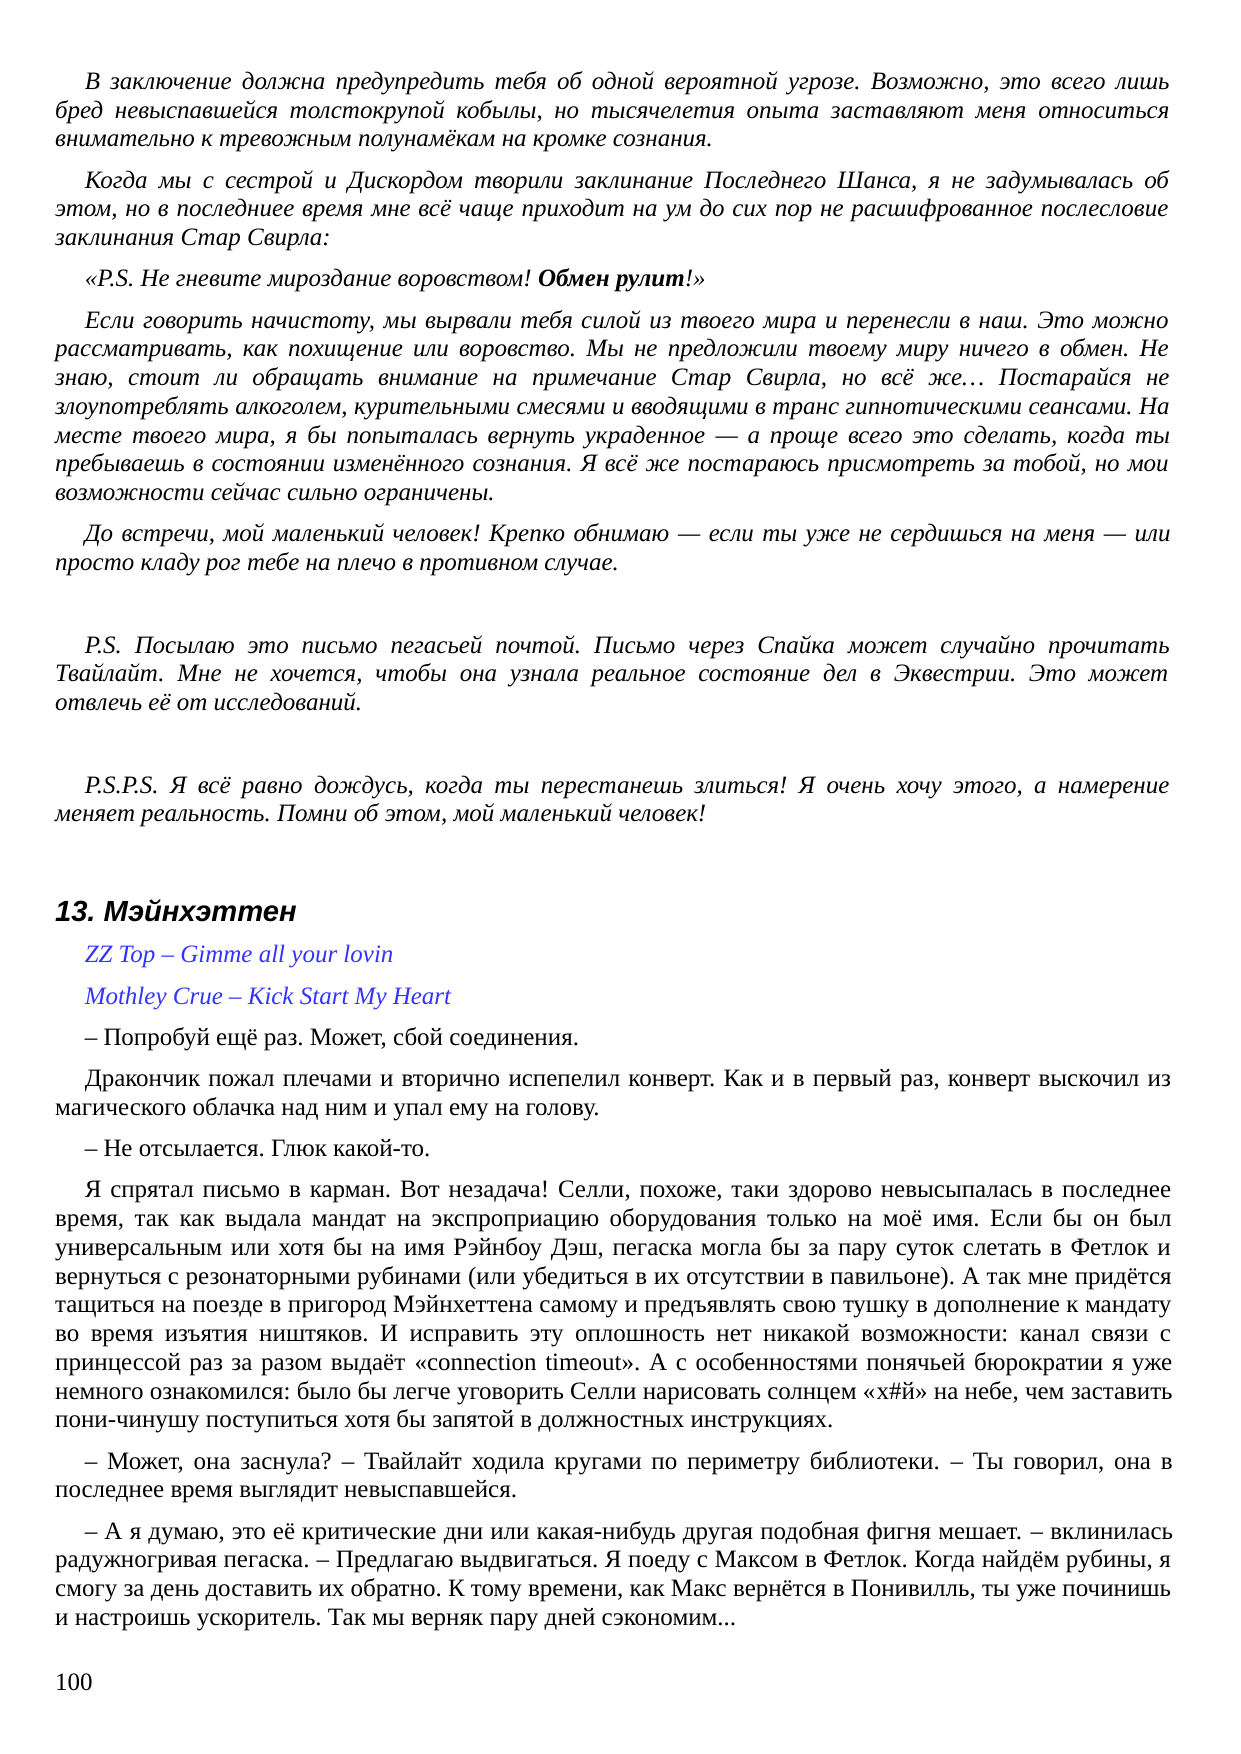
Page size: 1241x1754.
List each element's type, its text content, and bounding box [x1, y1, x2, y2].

text Mothley Crue – Kick Start My Heart [55, 981, 1173, 1009]
text P.S. Посылаю это письмо пегасьей почтой. Письмо через Спайка может случайно прочитать Твайлайт. Мне не хочется, чтобы она узнала реальное состояние дел в Эквестрии. Это может отвлечь её от исследований. [55, 630, 1173, 716]
text «P.S. Не гневите мироздание воровством! Обмен рулит!» [55, 263, 1173, 292]
subtitle 13. Мэйнхэттен [55, 893, 1173, 927]
text P.S.P.S. Я всё равно дождусь, когда ты перестанешь злиться! Я очень хочу этого, а намерение меняет реальность. Помни об этом, мой маленький человек! [55, 770, 1173, 827]
text Я спрятал письмо в карман. Вот незадача! Селли, похоже, таки здорово невысыпалась в последнее время, так как выдала мандат на экспроприацию оборудования только на моё имя. Если бы он был универсальным или хотя бы на имя Рэйнбоу Дэш, пегаска могла бы за пару суток слетать в Фетлок и вернуться с резонаторными рубинами (или убедиться в их отсутствии в павильоне). А так мне придётся тащиться на поезде в пригород Мэйнхеттена самому и предъявлять свою тушку в дополнение к мандату во время изъятия ништяков. И исправить эту оплошность нет никакой возможности: канал связи с принцессой раз за разом выдаёт «connection timeout». А с особенностями понячьей бюрократии я уже немного ознакомился: было бы легче уговорить Селли нарисовать солнцем «х#й» на небе, чем заставить пони-чинушу поступиться хотя бы запятой в должностных инструкциях. [55, 1174, 1173, 1433]
text Когда мы с сестрой и Дискордом творили заклинание Последнего Шанса, я не задумывалась об этом, но в последниее время мне всё чаще приходит на ум до сих пор не расшифрованное послесловие заклинания Стар Свирла: [55, 165, 1173, 251]
text В заключение должна предупредить тебя об одной вероятной угрозе. Возможно, это всего лишь бред невыспавшейся толстокрупой кобылы, но тысячелетия опыта заставляют меня относиться внимательно к тревожным полунамёкам на кромке сознания. [55, 66, 1173, 152]
text До встречи, мой маленький человек! Крепко обнимаю — если ты уже не сердишься на меня — или просто кладу рог тебе на плечо в противном случае. [55, 518, 1173, 576]
text – А я думаю, это её критические дни или какая-нибудь другая подобная фигня мешает. – вклинилась радужногривая пегаска. – Предлагаю выдвигаться. Я поеду с Максом в Фетлок. Когда найдём рубины, я смогу за день доставить их обратно. К тому времени, как Макс вернётся в Понивилль, ты уже починишь и настроишь ускоритель. Так мы верняк пару дней сэкономим... [55, 1516, 1173, 1631]
text ZZ Top – Gimme all your lovin [55, 939, 1173, 968]
text – Может, она заснула? – Твайлайт ходила кругами по периметру библиотеки. – Ты говорил, она в последнее время выглядит невыспавшейся. [55, 1446, 1173, 1503]
text Дракончик пожал плечами и вторично испепелил конверт. Как и в первый раз, конверт выскочил из магического облачка над ним и упал ему на голову. [55, 1063, 1173, 1121]
text Если говорить начистоту, мы вырвали тебя силой из твоего мира и перенесли в наш. Это можно рассматривать, как похищение или воровство. Мы не предложили твоему миру ничего в обмен. Не знаю, стоит ли обращать внимание на примечание Стар Свирла, но всё же… Постарайся не злоупотреблять алкоголем, курительными смесями и вводящими в транс гипнотическими сеансами. На месте твоего мира, я бы попыталась вернуть украденное — а проще всего это сделать, когда ты пребываешь в состоянии изменённого сознания. Я всё же постараюсь присмотреть за тобой, но мои возможности сейчас сильно ограничены. [55, 305, 1173, 506]
text – Попробуй ещё раз. Может, сбой соединения. [55, 1022, 1173, 1051]
text – Не отсылается. Глюк какой-то. [55, 1133, 1173, 1162]
